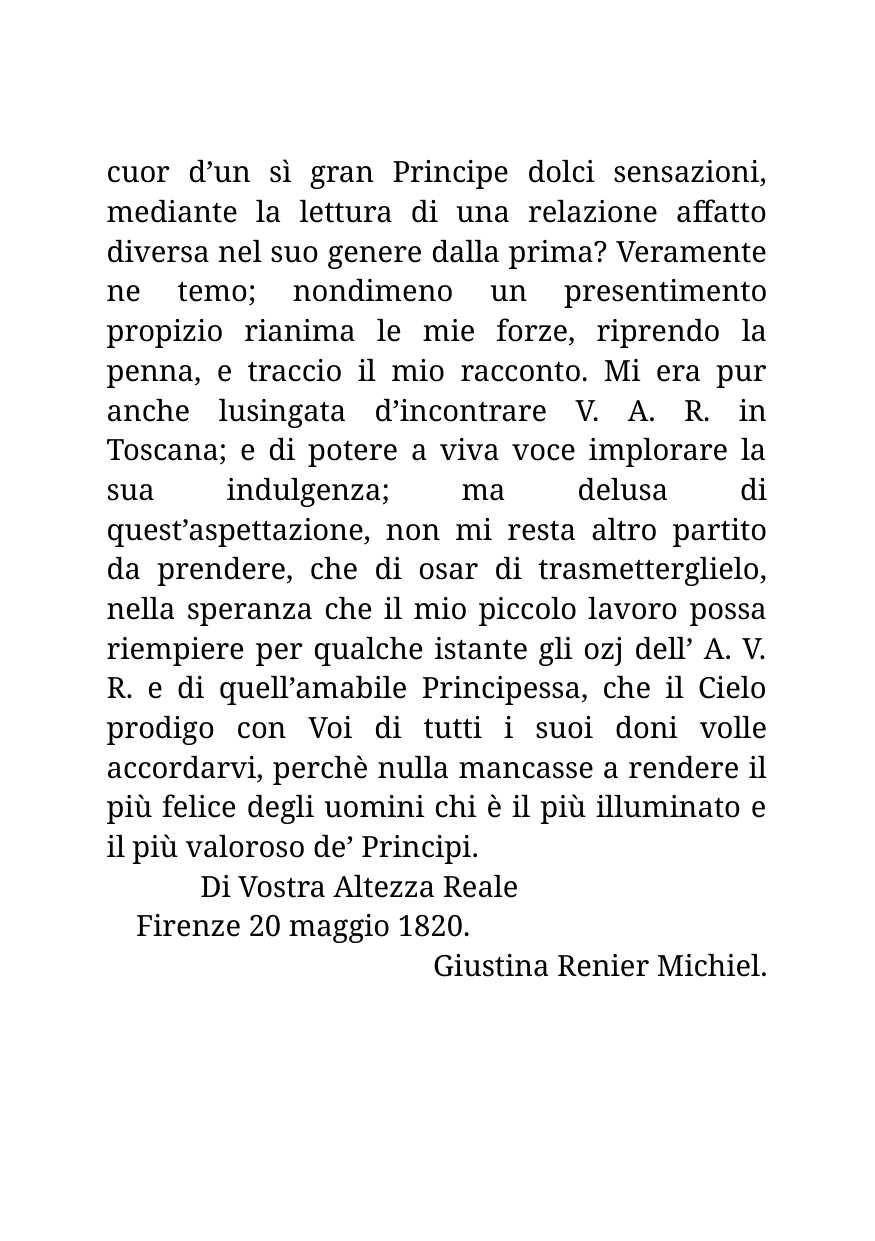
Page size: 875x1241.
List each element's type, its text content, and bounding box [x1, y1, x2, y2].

text Giustina Renier Michiel. [106, 945, 768, 985]
text cuor d’un sì gran Principe dolci sensazioni, mediante la lettura di una relazione affatto diversa nel suo genere dalla prima? Veramente ne temo; nondimeno un presentimento propizio rianima le mie forze, riprendo la penna, e traccio il mio racconto. Mi era pur anche lusingata d’incontrare V. A. R. in Toscana; e di potere a viva voce implorare la sua indulgenza; ma delusa di quest’aspettazione, non mi resta altro partito da prendere, che di osar di trasmetterglielo, nella speranza che il mio piccolo lavoro possa riempiere per qualche istante gli ozj dell’ A. V. R. e di quell’amabile Principessa, che il Cielo prodigo con Voi di tutti i suoi doni volle accordarvi, perchè nulla mancasse a rendere il più felice degli uomini chi è il più illuminato e il più valoroso de’ Principi. [106, 152, 768, 866]
text Firenze 20 maggio 1820. [106, 906, 768, 945]
text Di Vostra Altezza Reale [106, 866, 768, 906]
